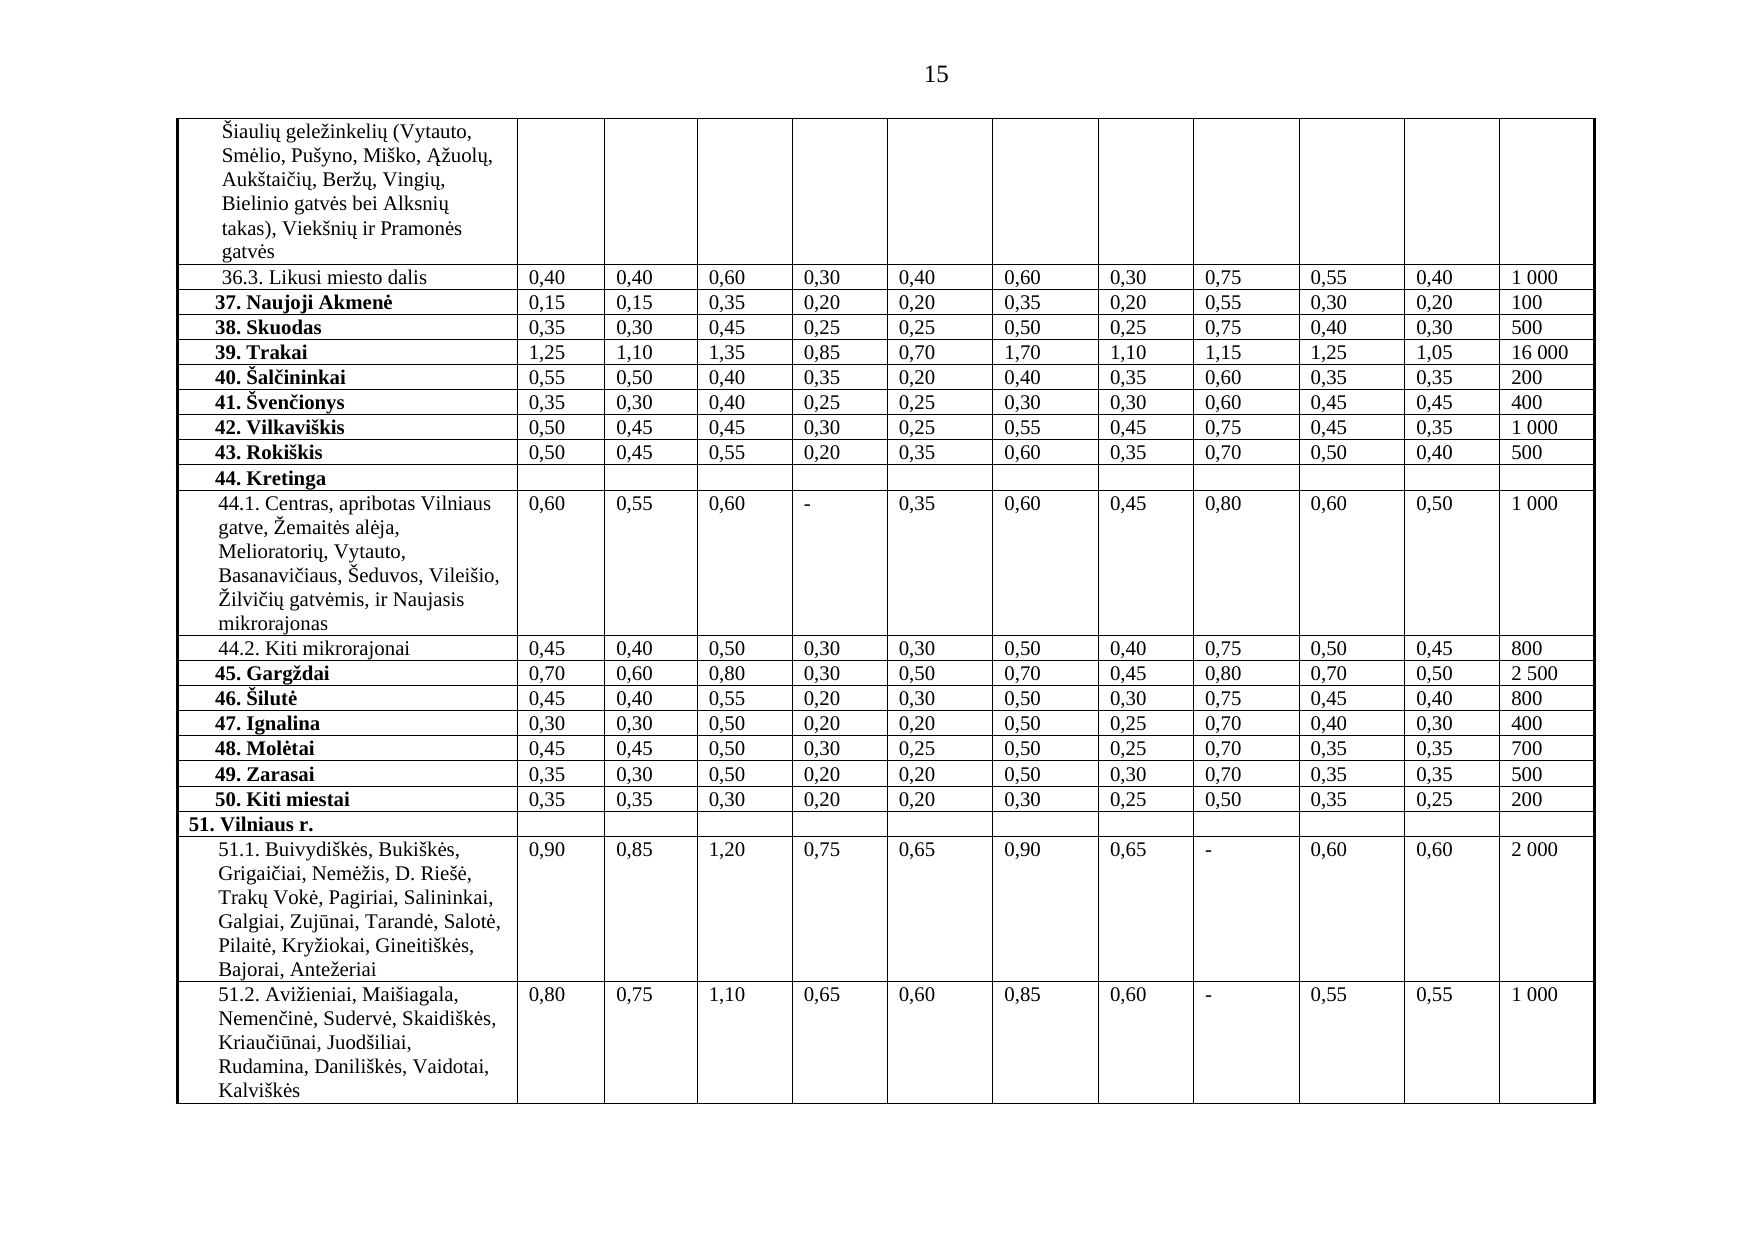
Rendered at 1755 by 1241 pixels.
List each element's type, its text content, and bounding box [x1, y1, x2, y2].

table_cell 0,20 [793, 761, 887, 786]
table_cell 1,05 [1405, 340, 1499, 364]
table_cell 0,50 [993, 736, 1098, 760]
table_cell 1,35 [698, 340, 792, 364]
table_cell 0,30 [993, 390, 1098, 414]
table_cell 0,40 [1405, 686, 1499, 710]
table_cell 0,70 [993, 661, 1098, 685]
table_cell 0,55 [1300, 265, 1404, 289]
table_cell [605, 812, 697, 836]
table_cell 0,25 [888, 415, 992, 439]
table_cell 0,40 [605, 636, 697, 660]
table_cell [518, 465, 604, 489]
table_cell 1 000 [1500, 265, 1593, 289]
table_cell [1099, 119, 1193, 263]
table_cell [698, 465, 792, 489]
table_cell 44. Kretinga [179, 465, 517, 489]
table_cell [1300, 812, 1404, 836]
table_cell [1405, 119, 1499, 263]
table_cell 0,50 [1405, 661, 1499, 685]
table_cell 0,40 [698, 365, 792, 389]
table_cell 0,20 [888, 787, 992, 811]
table_cell [1500, 812, 1593, 836]
table_cell 0,55 [698, 440, 792, 464]
table_cell 0,45 [698, 415, 792, 439]
table_cell 0,35 [1405, 761, 1499, 786]
table_cell 0,75 [1194, 686, 1299, 710]
table_cell - [793, 119, 887, 263]
table_cell 1 000 [1500, 415, 1593, 439]
table_cell 0,40 [1099, 636, 1193, 660]
table_cell 0,35 [793, 365, 887, 389]
table_cell 0,30 [793, 415, 887, 439]
table_cell 0,75 [1194, 415, 1299, 439]
table_cell 0,35 [1405, 736, 1499, 760]
table_cell 0,50 [698, 636, 792, 660]
table_cell 0,50 [1300, 440, 1404, 464]
table_cell 0,60 [1194, 365, 1299, 389]
table_cell 38. Skuodas [179, 315, 517, 339]
table_cell 0,60 [1194, 390, 1299, 414]
table_cell 0,50 [698, 711, 792, 735]
table_cell 1,15 [1194, 340, 1299, 364]
table_cell 0,30 [888, 636, 992, 660]
table_cell 0,20 [888, 290, 992, 314]
table_cell 0,50 [888, 661, 992, 685]
table_cell [605, 465, 697, 489]
table_cell 0,50 [518, 440, 604, 464]
table_cell 0,45 [605, 736, 697, 760]
table_cell [888, 812, 992, 836]
table_cell 0,45 [518, 736, 604, 760]
table_cell 0,35 [888, 440, 992, 464]
table_cell 0,40 [1405, 440, 1499, 464]
table_cell 0,35 [518, 761, 604, 786]
table_cell 0,45 [1405, 390, 1499, 414]
table_cell 0,60 [993, 265, 1098, 289]
table_cell 0,35 [1300, 761, 1404, 786]
table_cell 0,75 [1194, 265, 1299, 289]
table_cell 0,50 [993, 711, 1098, 735]
table_cell 0,30 [993, 787, 1098, 811]
table_cell 0,30 [1099, 761, 1193, 786]
table_cell 0,90 [993, 837, 1098, 981]
table_cell 0,15 [605, 290, 697, 314]
table_cell 0,25 [1405, 787, 1499, 811]
table_cell 0,90 [518, 837, 604, 981]
table_cell 400 [1500, 711, 1593, 735]
table_cell 0,65 [1099, 837, 1193, 981]
table_cell 0,55 [518, 365, 604, 389]
table_cell 0,55 [1405, 982, 1499, 1102]
table_cell 0,35 [605, 787, 697, 811]
table_cell 0,35 [1099, 440, 1193, 464]
table_cell 51.2. Avižieniai, Maišiagala, Nemenčinė, Sudervė, Skaidiškės, Kriaučiūnai, Juodšiliai, Rudamina, Daniliškės, Vaidotai, Kalviškės [179, 982, 517, 1102]
table_cell 0,40 [993, 365, 1098, 389]
table_cell 0,35 [1099, 365, 1193, 389]
table_cell 0,30 [1405, 711, 1499, 735]
table_cell [1500, 465, 1593, 489]
table_cell [793, 812, 887, 836]
table_cell [1405, 812, 1499, 836]
table_cell 0,45 [1300, 390, 1404, 414]
table_cell 200 [1500, 365, 1593, 389]
table_cell 0,35 [1405, 415, 1499, 439]
table_cell 47. Ignalina [179, 711, 517, 735]
table_cell 1,20 [698, 837, 792, 981]
table_cell - [1194, 837, 1299, 981]
table_cell 1,10 [1099, 340, 1193, 364]
table_cell 0,70 [888, 340, 992, 364]
table_cell 0,70 [1194, 761, 1299, 786]
table_cell 1,25 [518, 340, 604, 364]
table_cell 51.1. Buivydiškės, Bukiškės, Grigaičiai, Nemėžis, D. Riešė, Trakų Vokė, Pagiriai, Salininkai, Galgiai, Zujūnai, Tarandė, Salotė, Pilaitė, Kryžiokai, Gineitiškės, Bajorai, Antežeriai [179, 837, 517, 981]
table_cell 0,30 [793, 736, 887, 760]
table_cell - [793, 491, 887, 635]
table_cell 0,65 [888, 837, 992, 981]
table_cell 0,75 [1194, 315, 1299, 339]
table_cell 0,35 [1300, 787, 1404, 811]
table_cell 0,30 [793, 636, 887, 660]
table_cell 0,30 [1099, 265, 1193, 289]
table_cell [1300, 465, 1404, 489]
table_cell 0,65 [793, 982, 887, 1102]
table_cell 0,55 [1300, 982, 1404, 1102]
table_cell 0,45 [1300, 686, 1404, 710]
table_cell [1099, 812, 1193, 836]
table_cell - [1194, 982, 1299, 1102]
table_cell 0,85 [605, 837, 697, 981]
table_cell 0,25 [1099, 736, 1193, 760]
table_cell 0,30 [793, 661, 887, 685]
table_cell 0,25 [1099, 787, 1193, 811]
table_cell [698, 812, 792, 836]
table_cell 0,70 [1194, 440, 1299, 464]
table_cell 0,40 [1300, 315, 1404, 339]
table_cell 0,40 [888, 265, 992, 289]
table_cell 0,45 [698, 315, 792, 339]
table_cell 0,45 [605, 440, 697, 464]
table_cell 0,70 [1300, 661, 1404, 685]
table_cell 0,35 [698, 290, 792, 314]
table_cell 0,55 [1194, 290, 1299, 314]
table_cell 0,40 [605, 265, 697, 289]
table_cell 0,60 [698, 265, 792, 289]
table_cell Šiaulių geležinkelių (Vytauto, Smėlio, Pušyno, Miško, Ąžuolų, Aukštaičių, Beržų, Vingių, Bielinio gatvės bei Alksnių takas), Viekšnių ir Pramonės gatvės [179, 119, 517, 263]
table_cell 0,35 [518, 315, 604, 339]
table_cell 0,30 [1300, 290, 1404, 314]
table_cell [1405, 465, 1499, 489]
table_cell 0,50 [993, 315, 1098, 339]
table_cell 0,45 [605, 415, 697, 439]
table_cell 16 000 [1500, 340, 1593, 364]
table_cell 500 [1500, 440, 1593, 464]
table_cell 0,85 [993, 982, 1098, 1102]
table_cell 0,20 [793, 290, 887, 314]
table_cell [1194, 465, 1299, 489]
table_cell 0,50 [698, 761, 792, 786]
table_cell 0,20 [1099, 290, 1193, 314]
table_cell 0,45 [1300, 415, 1404, 439]
table_cell 0,55 [605, 491, 697, 635]
table_cell 0,25 [888, 736, 992, 760]
table_cell 0,35 [518, 390, 604, 414]
table_cell 0,15 [518, 290, 604, 314]
table_cell 0,20 [888, 365, 992, 389]
table_cell 0,50 [518, 415, 604, 439]
table_cell 39. Trakai [179, 340, 517, 364]
table_cell 0,45 [1099, 491, 1193, 635]
table_cell 0,20 [1405, 290, 1499, 314]
table_cell 0,30 [1099, 686, 1193, 710]
table_cell 0,25 [793, 315, 887, 339]
table_cell 0,20 [888, 711, 992, 735]
table_cell [1500, 119, 1593, 263]
table_cell 0,80 [1194, 491, 1299, 635]
table_cell 0,25 [888, 390, 992, 414]
table_cell 0,70 [518, 661, 604, 685]
table_cell 0,80 [1194, 661, 1299, 685]
table_cell 0,30 [1099, 390, 1193, 414]
table_cell 46. Šilutė [179, 686, 517, 710]
table_cell 0,35 [1300, 736, 1404, 760]
table_cell 49. Zarasai [179, 761, 517, 786]
table_cell 0,35 [518, 787, 604, 811]
table_cell 0,30 [888, 686, 992, 710]
table_cell 0,50 [993, 636, 1098, 660]
table_cell 400 [1500, 390, 1593, 414]
table_cell 0,60 [1099, 982, 1193, 1102]
table_cell 0,25 [793, 390, 887, 414]
table_cell 200 [1500, 787, 1593, 811]
table_cell 0,75 [605, 982, 697, 1102]
table_cell 1 000 [1500, 982, 1593, 1102]
table_cell 0,60 [1300, 491, 1404, 635]
table_cell 0,35 [993, 290, 1098, 314]
table_cell 0,25 [888, 315, 992, 339]
table_cell 0,50 [993, 686, 1098, 710]
table_cell [605, 119, 697, 263]
table_cell - [1194, 119, 1299, 263]
table_cell 0,60 [993, 491, 1098, 635]
table_cell 0,20 [793, 440, 887, 464]
table_cell 36.3. Likusi miesto dalis [179, 265, 517, 289]
table_cell 41. Švenčionys [179, 390, 517, 414]
table_cell 0,20 [793, 711, 887, 735]
table_cell [518, 812, 604, 836]
table_cell 44.2. Kiti mikrorajonai [179, 636, 517, 660]
table_cell 42. Vilkaviškis [179, 415, 517, 439]
table_cell 0,60 [698, 491, 792, 635]
table_cell 1,10 [605, 340, 697, 364]
table_cell [1300, 119, 1404, 263]
table_cell 2 500 [1500, 661, 1593, 685]
table_cell 45. Gargždai [179, 661, 517, 685]
table_cell 0,50 [698, 736, 792, 760]
table_cell 0,30 [518, 711, 604, 735]
table_cell [888, 465, 992, 489]
table_cell 0,30 [605, 315, 697, 339]
table_cell 0,45 [518, 686, 604, 710]
table_cell 2 000 [1500, 837, 1593, 981]
table_cell 0,50 [605, 365, 697, 389]
table_cell 0,40 [518, 265, 604, 289]
table_cell 0,60 [1405, 837, 1499, 981]
table_cell 500 [1500, 315, 1593, 339]
table_cell 0,60 [993, 440, 1098, 464]
table_cell 0,60 [888, 982, 992, 1102]
table_cell 0,20 [793, 787, 887, 811]
table_cell 48. Molėtai [179, 736, 517, 760]
table_cell 0,50 [993, 761, 1098, 786]
table_cell 0,50 [1194, 787, 1299, 811]
table_cell 0,30 [605, 711, 697, 735]
table_cell 51. Vilniaus r. [179, 812, 517, 836]
table_cell 0,70 [1194, 736, 1299, 760]
table_cell [1194, 812, 1299, 836]
table_cell 0,75 [793, 837, 887, 981]
table_cell 0,20 [888, 761, 992, 786]
table_cell 800 [1500, 686, 1593, 710]
table_cell 0,20 [793, 686, 887, 710]
table_cell 0,30 [698, 787, 792, 811]
table_cell 0,35 [888, 491, 992, 635]
table_cell 0,60 [518, 491, 604, 635]
table_cell 0,45 [1405, 636, 1499, 660]
table_cell 0,30 [605, 761, 697, 786]
table_cell 0,40 [1300, 711, 1404, 735]
table_cell 0,40 [605, 686, 697, 710]
table_cell [698, 119, 792, 263]
table_cell 0,50 [1300, 636, 1404, 660]
table_cell [888, 119, 992, 263]
table_cell 0,45 [1099, 415, 1193, 439]
table_cell 0,40 [698, 390, 792, 414]
table_cell [793, 465, 887, 489]
table_cell 0,35 [1300, 365, 1404, 389]
table_cell 0,55 [698, 686, 792, 710]
table_cell 0,30 [793, 265, 887, 289]
table_cell 0,25 [1099, 711, 1193, 735]
table_cell 44.1. Centras, apribotas Vilniaus gatve, Žemaitės alėja, Melioratorių, Vytauto, Basanavičiaus, Šeduvos, Vileišio, Žilvičių gatvėmis, ir Naujasis mikrorajonas [179, 491, 517, 635]
table_cell 0,55 [993, 415, 1098, 439]
table_cell [993, 812, 1098, 836]
table_cell 0,60 [1300, 837, 1404, 981]
table_cell 0,45 [1099, 661, 1193, 685]
table_cell 37. Naujoji Akmenė [179, 290, 517, 314]
table_cell 1 000 [1500, 491, 1593, 635]
table_cell 0,40 [1405, 265, 1499, 289]
table_cell 0,35 [1405, 365, 1499, 389]
table_cell 800 [1500, 636, 1593, 660]
table_cell 100 [1500, 290, 1593, 314]
table_cell 0,25 [1099, 315, 1193, 339]
table_cell 0,60 [605, 661, 697, 685]
table_cell [993, 119, 1098, 263]
table_cell 0,30 [605, 390, 697, 414]
table_cell [993, 465, 1098, 489]
table_cell 0,85 [793, 340, 887, 364]
table_cell 43. Rokiškis [179, 440, 517, 464]
table_cell 0,70 [1194, 711, 1299, 735]
table_cell 700 [1500, 736, 1593, 760]
table_cell 0,30 [1405, 315, 1499, 339]
table_cell 50. Kiti miestai [179, 787, 517, 811]
table_cell [1099, 465, 1193, 489]
table_cell 40. Šalčininkai [179, 365, 517, 389]
table_cell 0,80 [698, 661, 792, 685]
table_cell 0,80 [518, 982, 604, 1102]
table_cell 0,50 [1405, 491, 1499, 635]
table_cell [518, 119, 604, 263]
table_cell 0,45 [518, 636, 604, 660]
table_cell 0,75 [1194, 636, 1299, 660]
table_cell 500 [1500, 761, 1593, 786]
table_cell 1,70 [993, 340, 1098, 364]
table_cell 1,10 [698, 982, 792, 1102]
table_cell 1,25 [1300, 340, 1404, 364]
